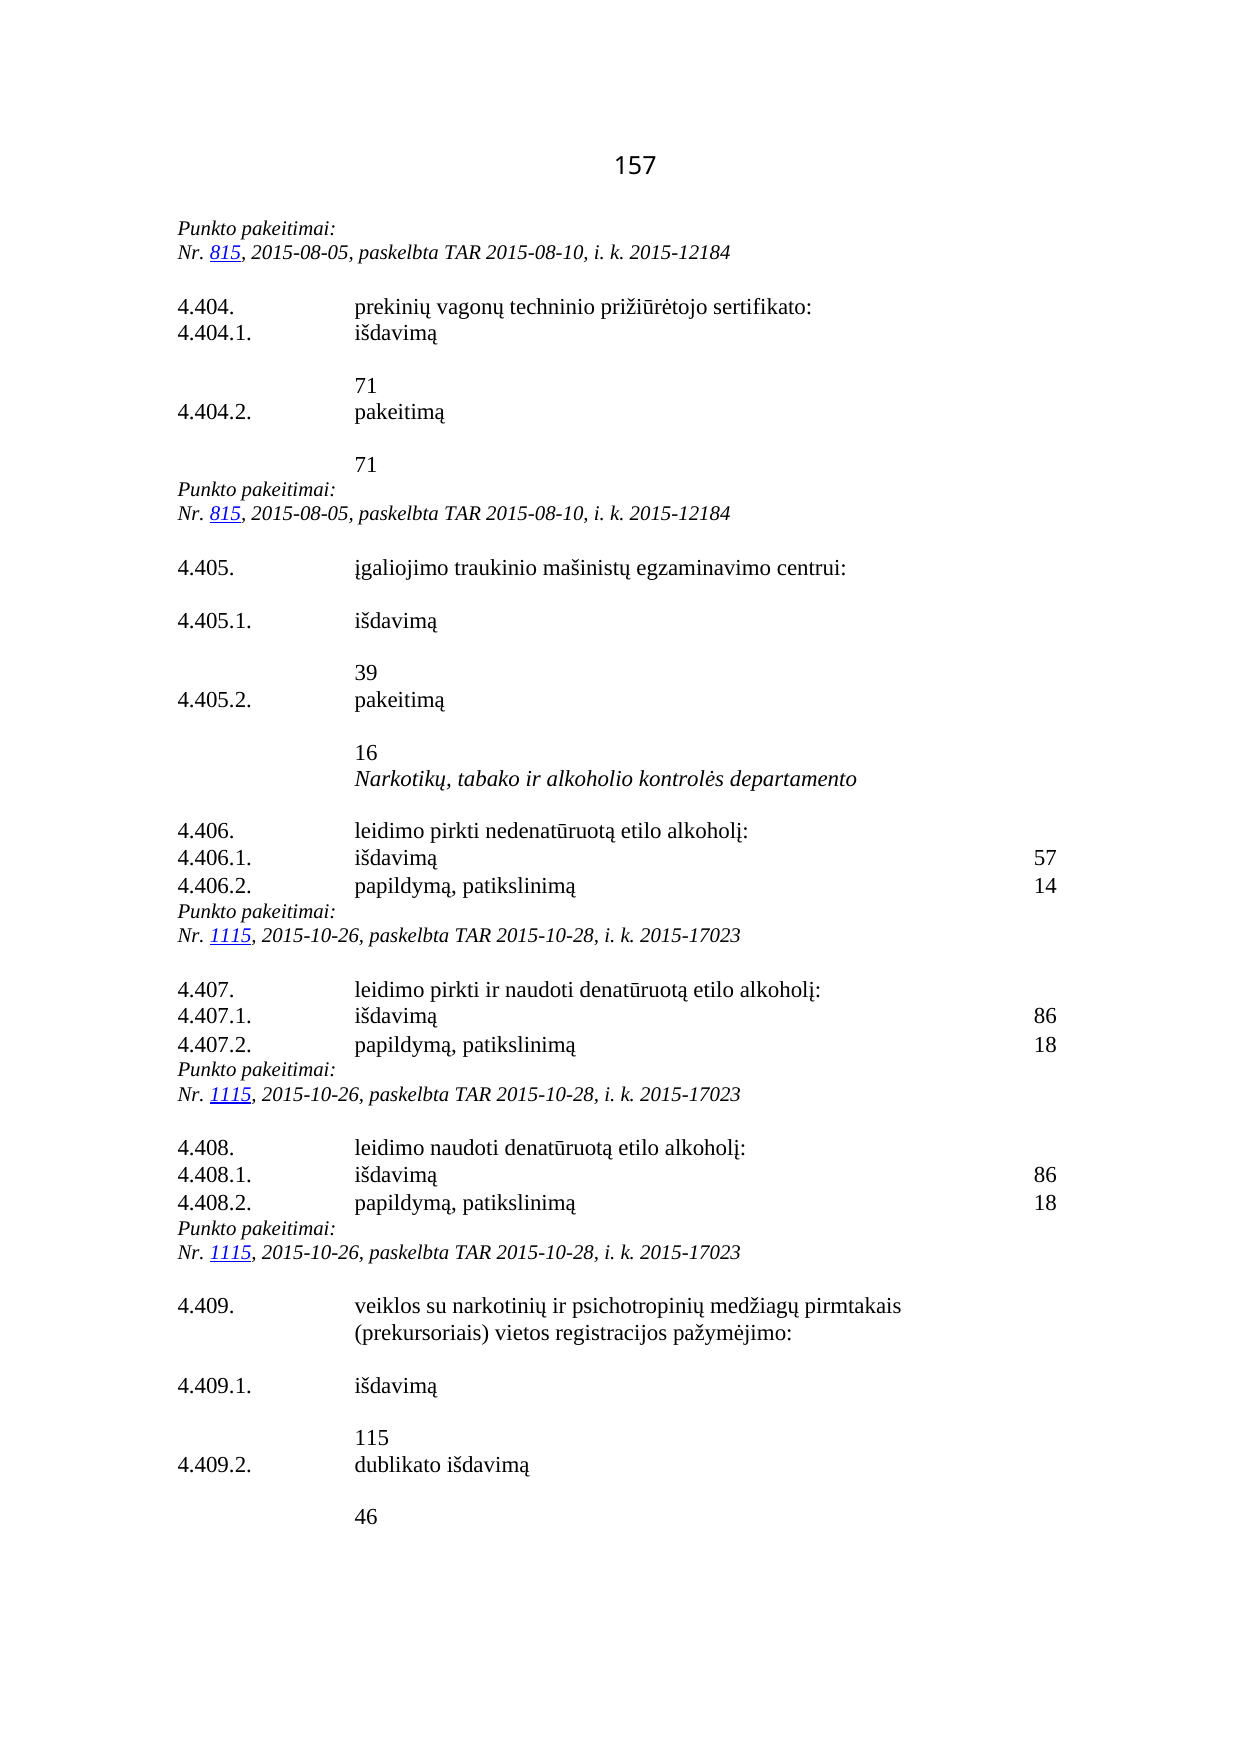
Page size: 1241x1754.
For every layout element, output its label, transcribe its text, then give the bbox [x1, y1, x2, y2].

text 4.404. prekinių vagonų techninio prižiūrėtojo sertifikato: [177, 293, 945, 319]
text Nr. 1115, 2015-10-26, paskelbta TAR 2015-10-28, i. k. 2015-17023 [177, 1240, 1093, 1264]
text Punkto pakeitimai: [177, 1216, 1093, 1240]
text Nr. 815, 2015-08-05, paskelbta TAR 2015-08-10, i. k. 2015-12184 [177, 240, 1093, 264]
text 4.408.2. papildymą, patikslinimą 18 [177, 1187, 1093, 1216]
text Nr. 815, 2015-08-05, paskelbta TAR 2015-08-10, i. k. 2015-12184 [177, 501, 1093, 525]
text 4.408.1. išdavimą 86 [177, 1161, 1093, 1187]
text Narkotikų, tabako ir alkoholio kontrolės departamento [354, 765, 945, 818]
text 4.406.1. išdavimą 57 [177, 844, 1093, 870]
text 4.405.2. pakeitimą 16 [177, 686, 945, 765]
text 4.407. leidimo pirkti ir naudoti denatūruotą etilo alkoholį: [177, 976, 1093, 1002]
text Punkto pakeitimai: [177, 1057, 1093, 1081]
text 4.408. leidimo naudoti denatūruotą etilo alkoholį: [177, 1134, 1093, 1161]
text 4.406. leidimo pirkti nedenatūruotą etilo alkoholį: [177, 818, 1093, 844]
text Punkto pakeitimai: [177, 899, 1093, 923]
text Nr. 1115, 2015-10-26, paskelbta TAR 2015-10-28, i. k. 2015-17023 [177, 1081, 1093, 1106]
text 4.409.1. išdavimą 115 [177, 1372, 945, 1451]
text 4.407.1. išdavimą 86 [177, 1002, 1093, 1029]
text 4.407.2. papildymą, patikslinimą 18 [177, 1029, 1093, 1057]
text 4.406.2. papildymą, patikslinimą 14 [177, 870, 1093, 899]
text 4.405.1. išdavimą 39 [177, 607, 945, 686]
text 4.409.2. dublikato išdavimą 46 [177, 1451, 945, 1530]
text Nr. 1115, 2015-10-26, paskelbta TAR 2015-10-28, i. k. 2015-17023 [177, 923, 1093, 947]
text Punkto pakeitimai: [177, 477, 1093, 501]
text Punkto pakeitimai: [177, 216, 1093, 240]
text 4.405. įgaliojimo traukinio mašinistų egzaminavimo centrui: [177, 554, 945, 607]
text 4.404.2. pakeitimą 71 [177, 398, 945, 477]
text 4.409. veiklos su narkotinių ir psichotropinių medžiagų pirmtakais (prekursoriais) vietos registracijos pažymėjimo: [177, 1293, 945, 1372]
text 4.404.1. išdavimą 71 [177, 319, 945, 398]
